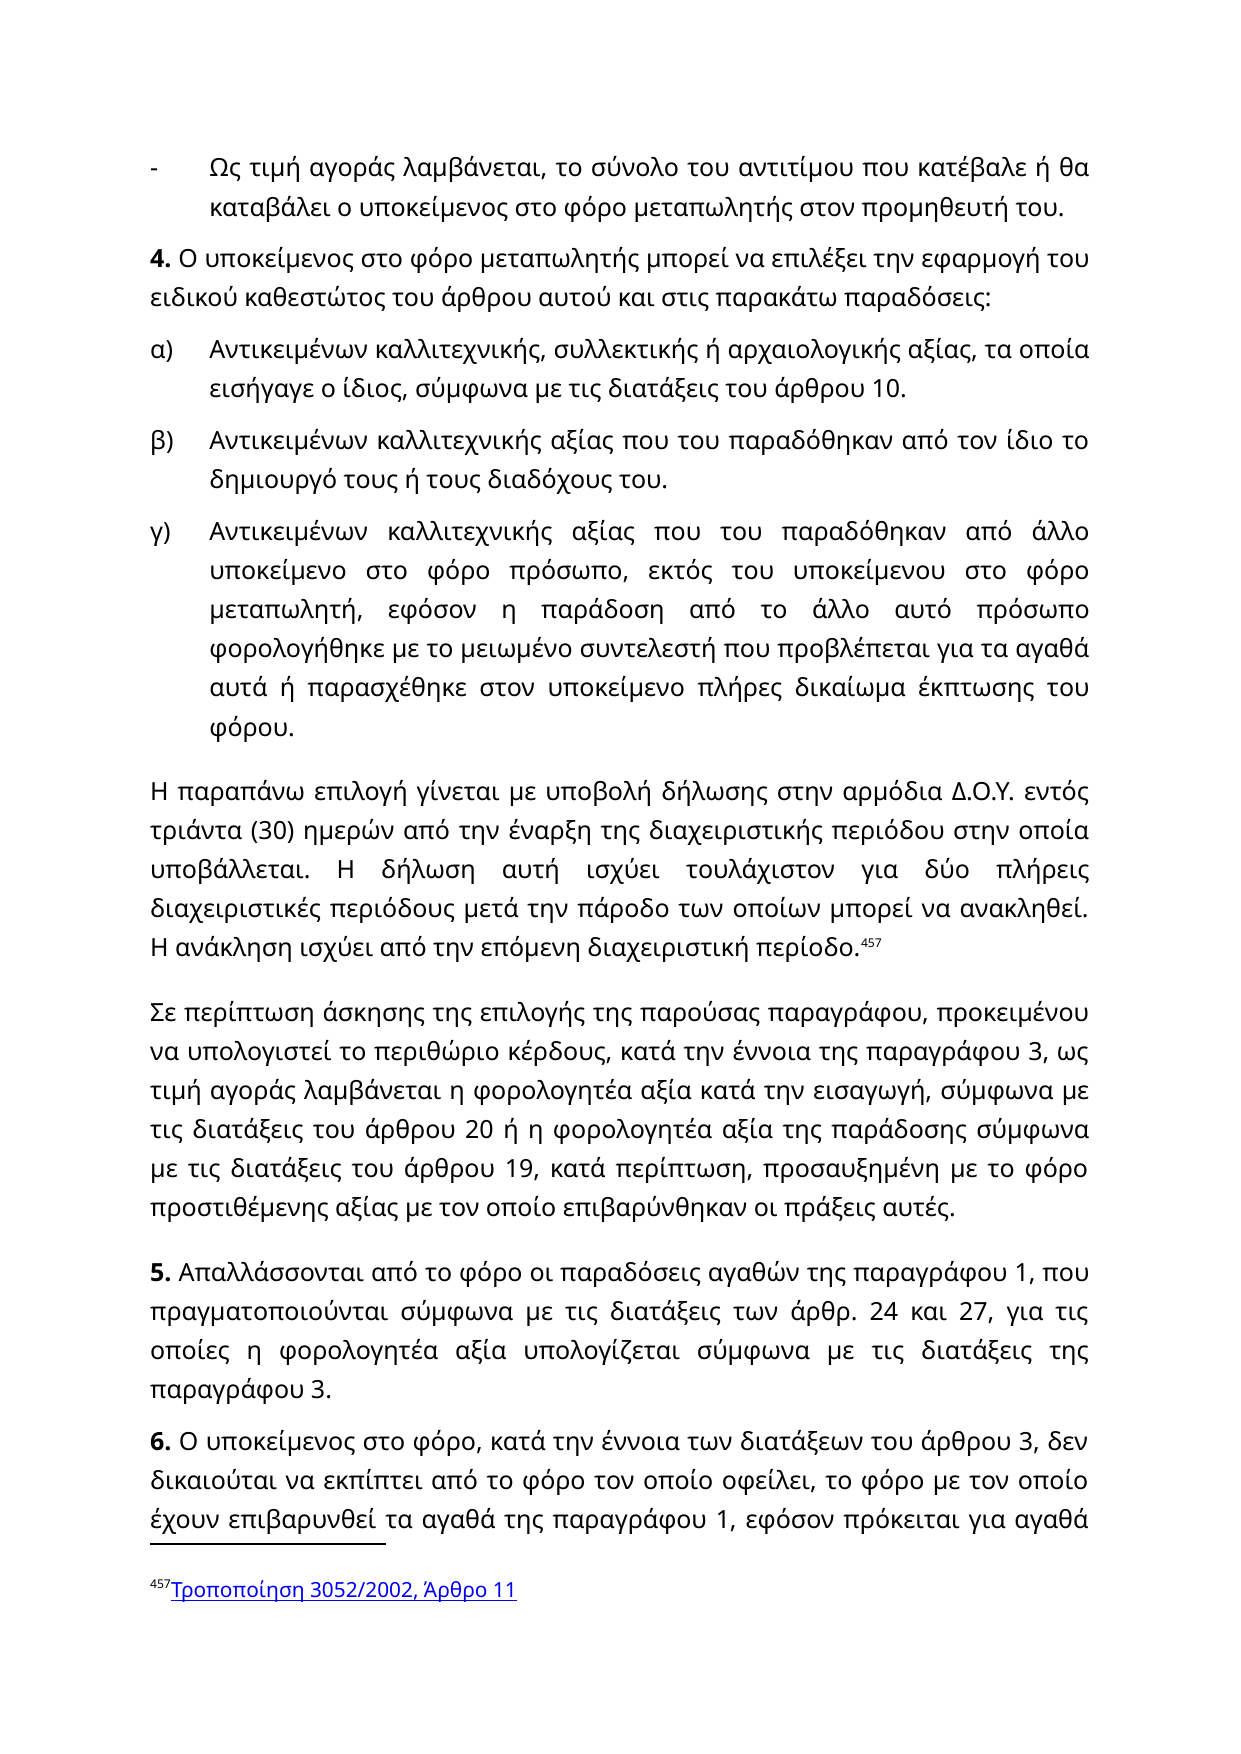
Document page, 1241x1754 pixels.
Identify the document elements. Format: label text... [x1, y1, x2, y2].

text 5. Απαλλάσσονται από το φόρο οι παραδόσεις αγαθών της παραγράφου 1, που πραγματοποιούνται σύμφωνα με τις διατάξεις των άρθρ. 24 και 27, για τις οποίες η φορολογητέα αξία υπολογίζεται σύμφωνα με τις διατάξεις της παραγράφου 3. [150, 1254, 1090, 1406]
list β) Αντικειμένων καλλιτεχνικής αξίας που του παραδόθηκαν από τον ίδιο το δημιουργό τους ή τους διαδόχους του. [150, 422, 1090, 496]
list γ) Αντικειμένων καλλιτεχνικής αξίας που του παραδόθηκαν από άλλο υποκείμενο στο φόρο πρόσωπο, εκτός του υποκείμενου στο φόρο μεταπωλητή, εφόσον η παράδοση από το άλλο αυτό πρόσωπο φορολογήθηκε με το μειωμένο συντελεστή που προβλέπεται για τα αγαθά αυτά ή παρασχέθηκε στον υποκείμενο πλήρες δικαίωμα έκπτωσης του φόρου. [150, 513, 1090, 743]
text 6. Ο υποκείμενος στο φόρο, κατά την έννοια των διατάξεων του άρθρου 3, δεν δικαιούται να εκπίπτει από το φόρο τον οποίο οφείλει, το φόρο με τον οποίο έχουν επιβαρυνθεί τα αγαθά της παραγράφου 1, εφόσον πρόκειται για αγαθά [150, 1423, 1090, 1536]
text Σε περίπτωση άσκησης της επιλογής της παρούσας παραγράφου, προκειμένου να υπολογιστεί το περιθώριο κέρδους, κατά την έννοια της παραγράφου 3, ως τιμή αγοράς λαμβάνεται η φορολογητέα αξία κατά την εισαγωγή, σύμφωνα με τις διατάξεις του άρθρου 20 ή η φορολογητέα αξία της παράδοσης σύμφωνα με τις διατάξεις του άρθρου 19, κατά περίπτωση, προσαυξημένη με το φόρο προστιθέμενης αξίας με τον οποίο επιβαρύνθηκαν οι πράξεις αυτές. [150, 994, 1090, 1224]
list - Ως τιμή αγοράς λαμβάνεται, το σύνολο του αντιτίμου που κατέβαλε ή θα καταβάλει ο υποκείμενος στο φόρο μεταπωλητής στον προμηθευτή του. [150, 150, 1090, 223]
text Η παραπάνω επιλογή γίνεται με υποβολή δήλωσης στην αρμόδια Δ.Ο.Υ. εντός τριάντα (30) ημερών από την έναρξη της διαχειριστικής περιόδου στην οποία υποβάλλεται. Η δήλωση αυτή ισχύει τουλάχιστον για δύο πλήρεις διαχειριστικές περιόδους μετά την πάροδο των οποίων μπορεί να ανακληθεί. Η ανάκληση ισχύει από την επόμενη διαχειριστική περίοδο. [150, 773, 1090, 964]
text 4. Ο υποκείμενος στο φόρο μεταπωλητής μπορεί να επιλέξει την εφαρμογή του ειδικού καθεστώτος του άρθρου αυτού και στις παρακάτω παραδόσεις: [150, 241, 1090, 314]
list α) Αντικειμένων καλλιτεχνικής, συλλεκτικής ή αρχαιολογικής αξίας, τα οποία εισήγαγε ο ίδιος, σύμφωνα με τις διατάξεις του άρθρου 10. [150, 332, 1090, 405]
text Τροποποίηση 3052/2002, Άρθρο 11 [150, 1576, 1090, 1604]
